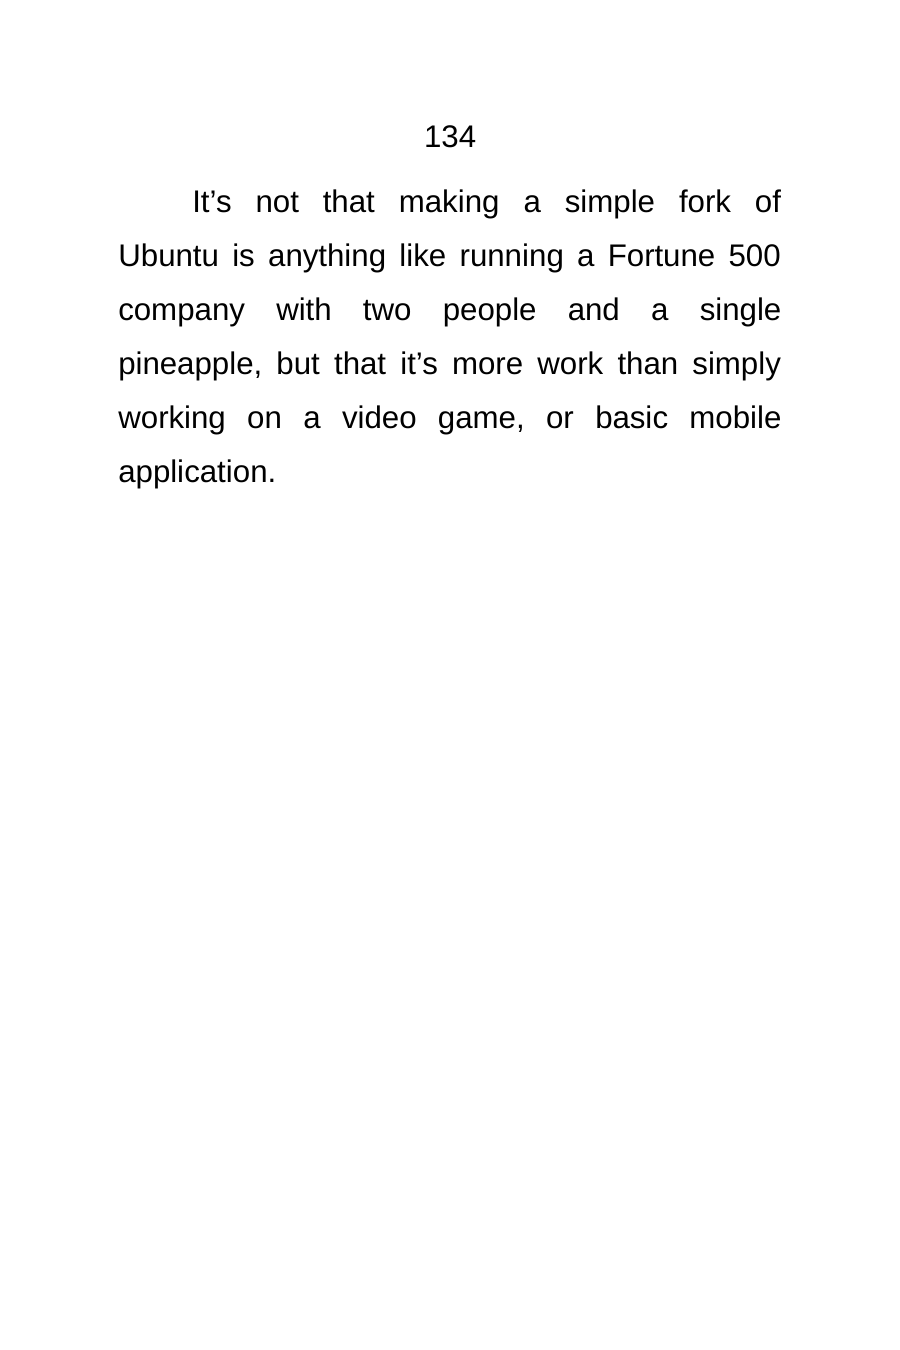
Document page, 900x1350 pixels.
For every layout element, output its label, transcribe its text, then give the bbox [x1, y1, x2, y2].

text It’s not that making a simple fork of Ubuntu is anything like running a Fortune 500 company with two people and a single pineapple, but that it’s more work than simply working on a video game, or basic mobile application. [118, 183, 782, 489]
